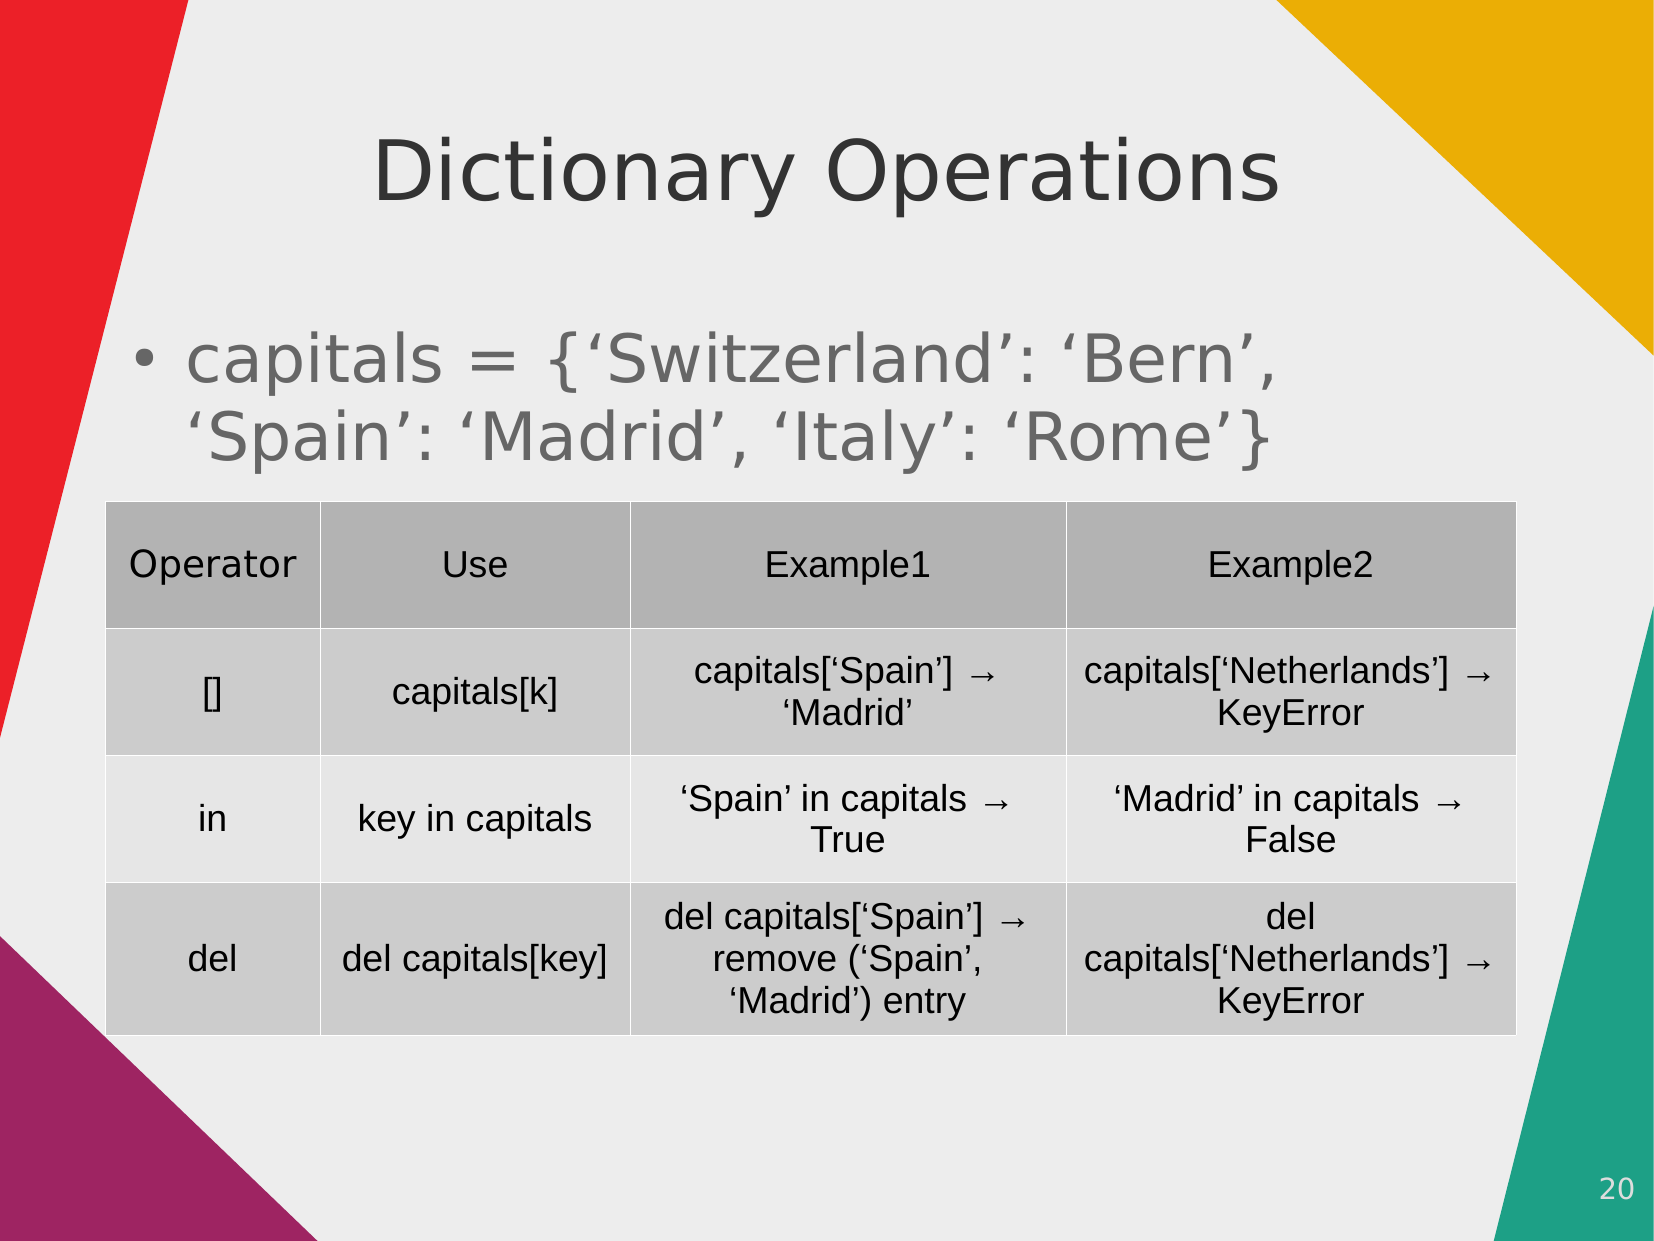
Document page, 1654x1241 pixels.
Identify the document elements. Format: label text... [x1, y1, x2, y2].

table_cell capitals[‘Netherlands’] → KeyError [1067, 629, 1516, 755]
table_cell del capitals[‘Netherlands’] → KeyError [1067, 883, 1516, 1035]
table_cell ‘Madrid’ in capitals → False [1067, 756, 1516, 882]
table_cell ‘Spain’ in capitals → True [631, 756, 1066, 882]
table_header Example1 [631, 502, 1066, 628]
table_cell key in capitals [321, 756, 630, 882]
table_cell del capitals[‘Spain’] → remove (‘Spain’, ‘Madrid’) entry [631, 883, 1066, 1035]
table_header Use [321, 502, 630, 628]
table_cell del [106, 883, 320, 1035]
table_header Operator [106, 502, 320, 628]
table_cell [] [106, 629, 320, 755]
list capitals = {‘Switzerland’: ‘Bern’, ‘Spain’: ‘Madrid’, ‘Italy’: ‘Rome’} [114, 320, 1539, 1014]
title Dictionary Operations [114, 73, 1539, 271]
table_header Example2 [1067, 502, 1516, 628]
table_cell del capitals[key] [321, 883, 630, 1035]
table_cell capitals[‘Spain’] → ‘Madrid’ [631, 629, 1066, 755]
table_cell capitals[k] [321, 629, 630, 755]
table_cell in [106, 756, 320, 882]
